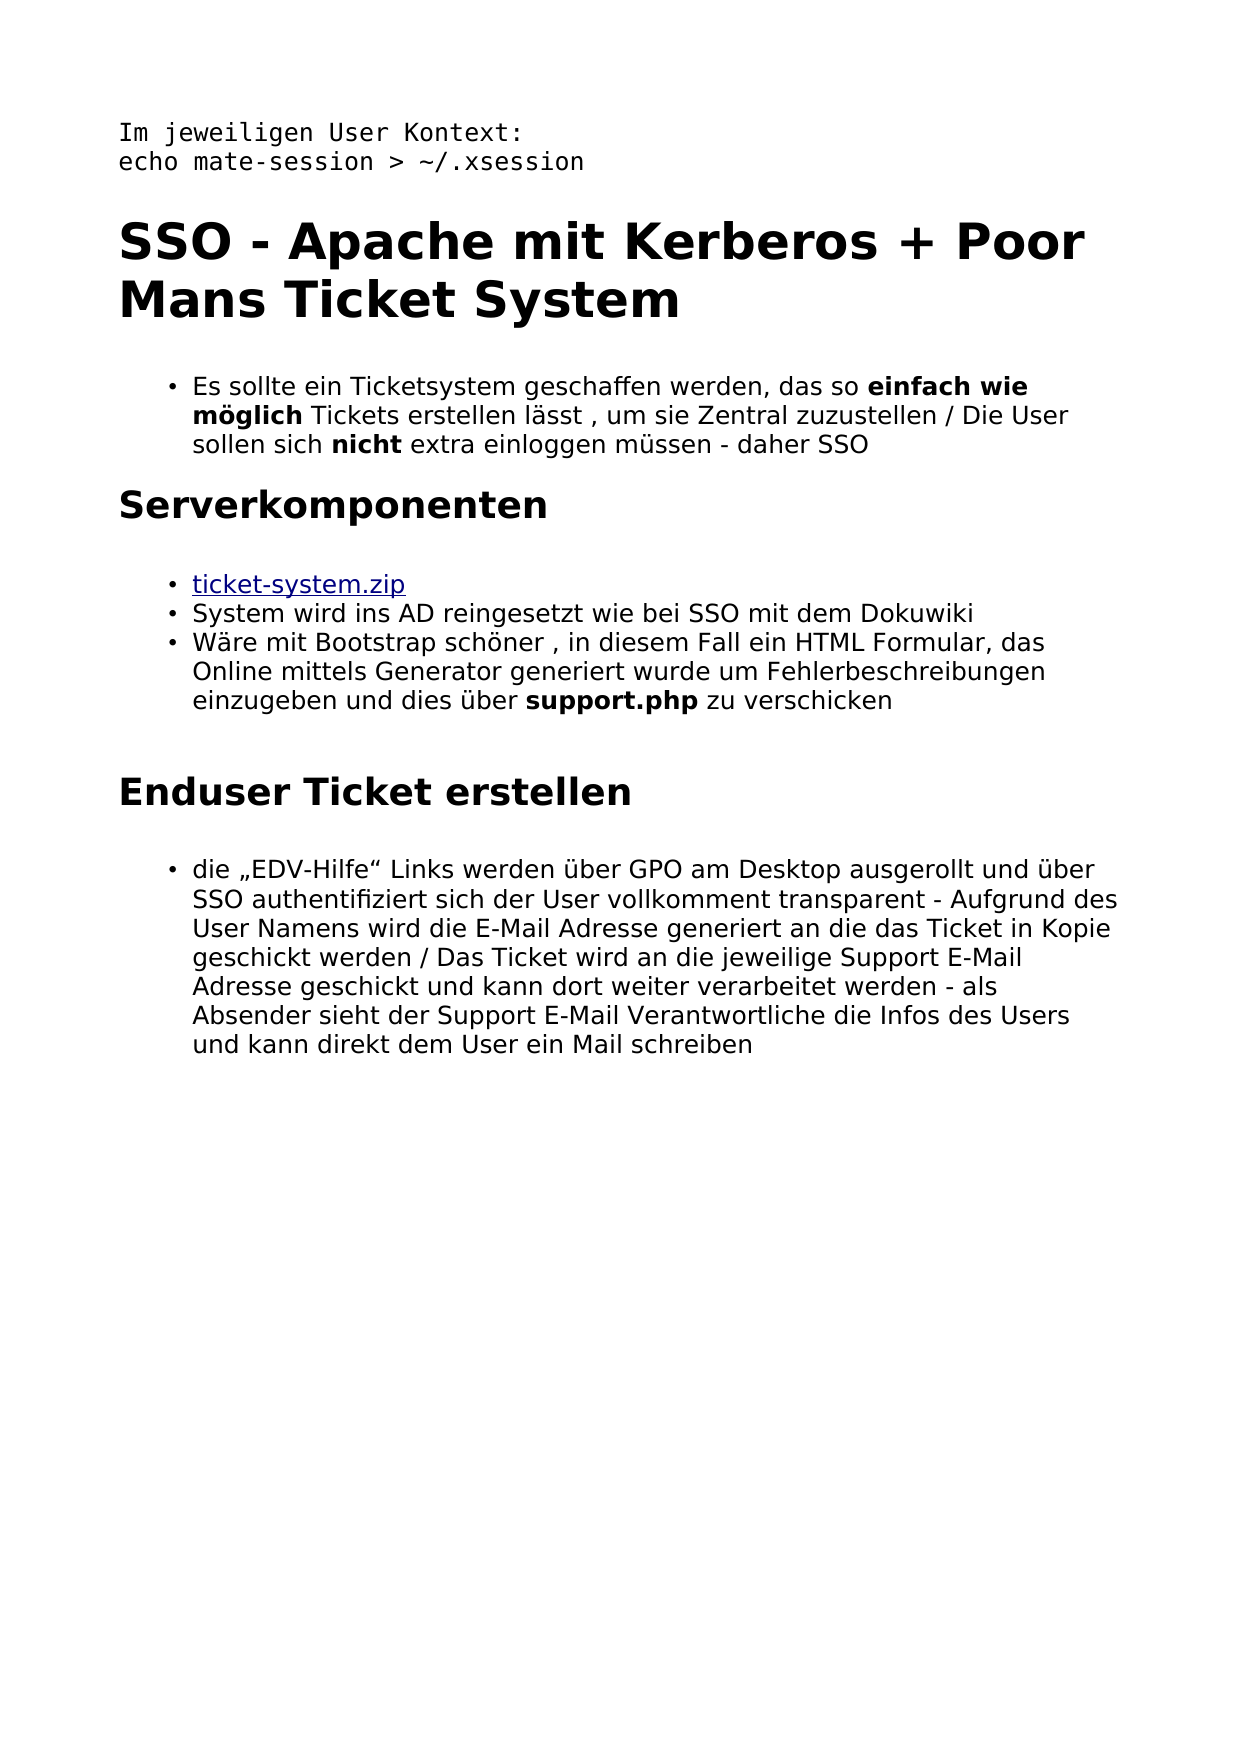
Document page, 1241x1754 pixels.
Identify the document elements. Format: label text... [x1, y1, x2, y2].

subtitle Serverkomponenten [118, 484, 1122, 528]
list die „EDV-Hilfe“ Links werden über GPO am Desktop ausgerollt und über SSO authentifiziert sich der User vollkomment transparent - Aufgrund des User Namens wird die E-Mail Adresse generiert an die das Ticket in Kopie geschickt werden / Das Ticket wird an die jeweilige Support E-Mail Adresse geschickt und kann dort weiter verarbeitet werden - als Absender sieht der Support E-Mail Verantwortliche die Infos des Users und kann direkt dem User ein Mail schreiben [177, 856, 1122, 1060]
subtitle SSO - Apache mit Kerberos + Poor Mans Ticket System [118, 213, 1122, 330]
list Wäre mit Bootstrap schöner , in diesem Fall ein HTML Formular, das Online mittels Generator generiert wurde um Fehlerbeschreibungen einzugeben und dies über support.php zu verschicken [177, 628, 1122, 716]
text Im jeweiligen User Kontext: echo mate-session > ~/.xsession [118, 118, 1122, 176]
list Es sollte ein Ticketsystem geschaffen werden, das so einfach wie möglich Tickets erstellen lässt , um sie Zentral zuzustellen / Die User sollen sich nicht extra einloggen müssen - daher SSO [177, 372, 1122, 459]
list System wird ins AD reingesetzt wie bei SSO mit dem Dokuwiki [177, 599, 1122, 628]
list ticket-system.zip [177, 570, 1122, 599]
subtitle Enduser Ticket erstellen [118, 770, 1122, 814]
